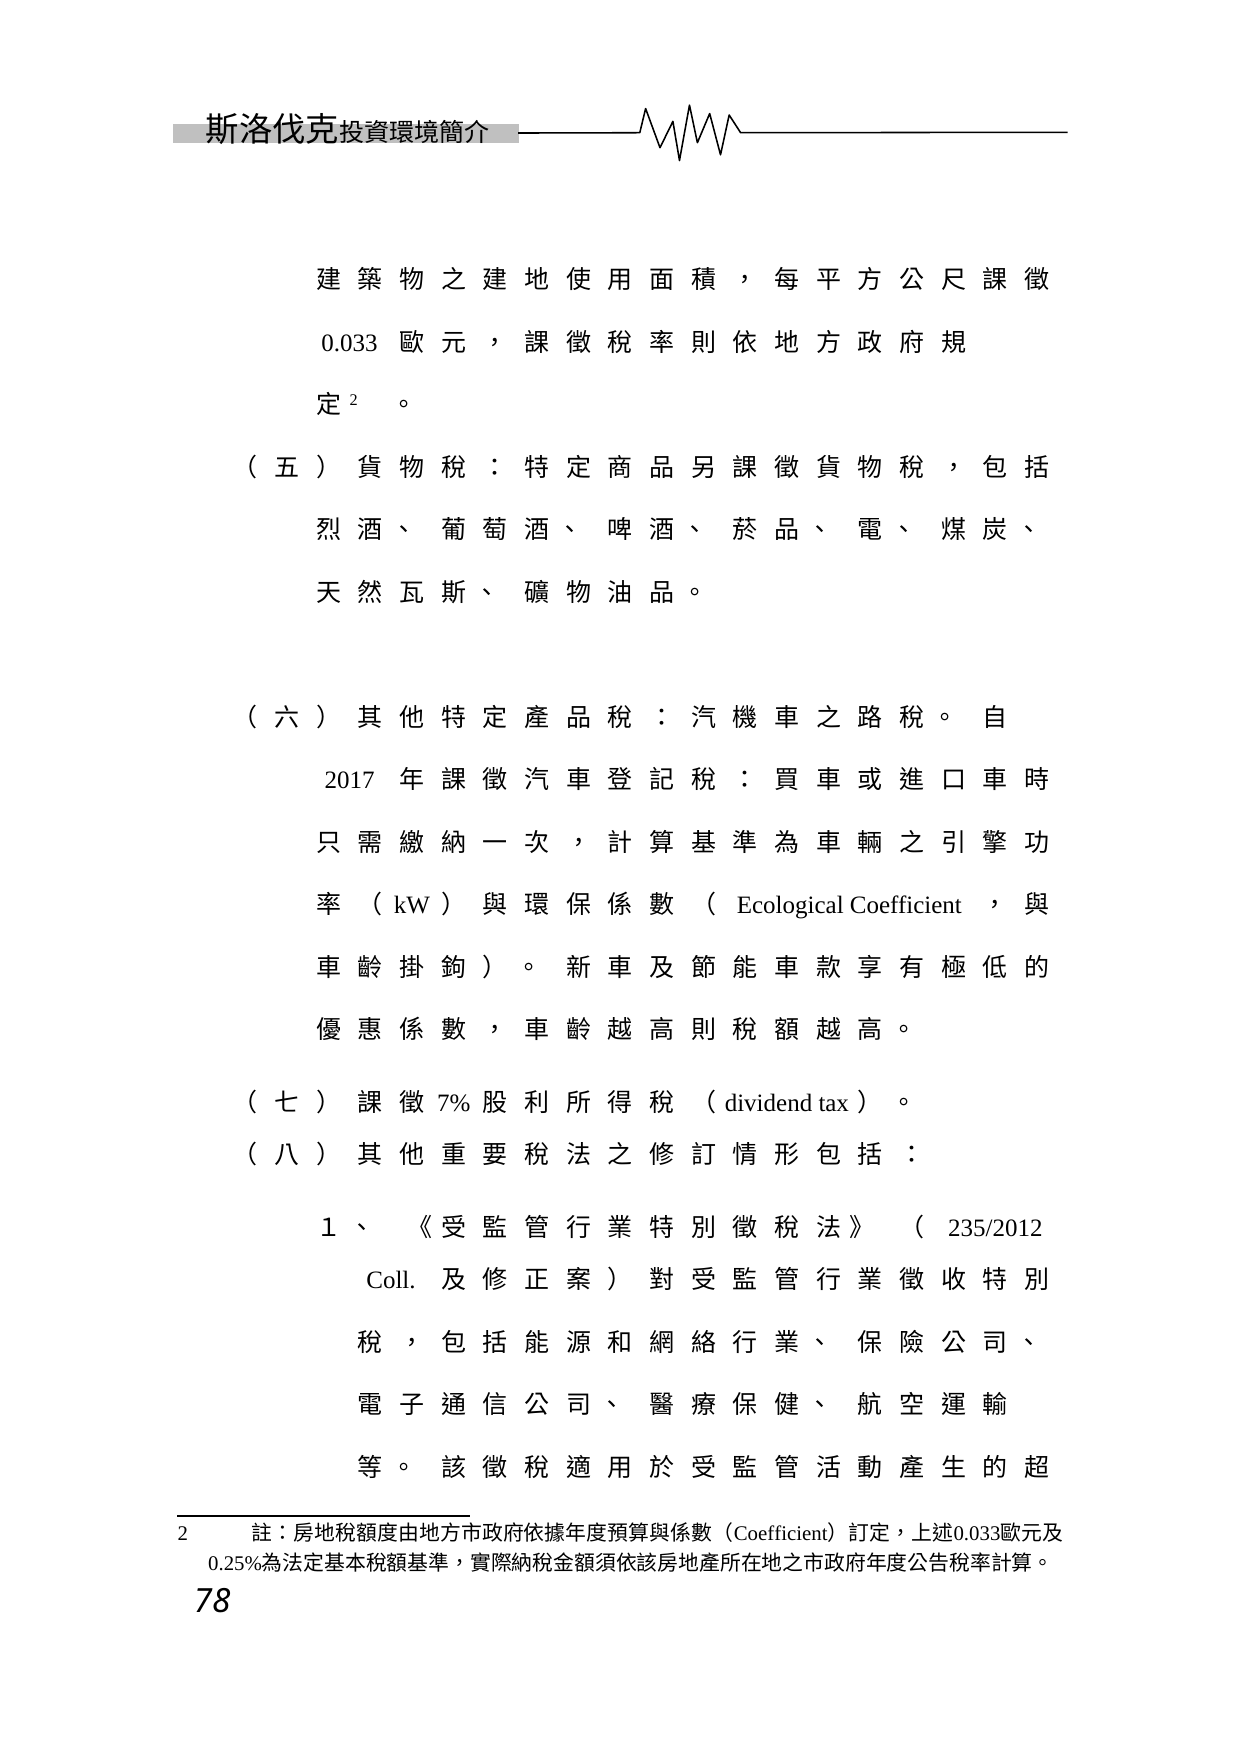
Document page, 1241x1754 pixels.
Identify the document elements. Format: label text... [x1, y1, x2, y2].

text 註：房地稅額度由地方市政府依據年度預算與係數（Coefficient）訂定，上述0.033歐元及0.25%為法定基本稅額基準，實際納稅金額須依該房地產所在地之市政府年度公告稅率計算。 [177, 1516, 1063, 1577]
text （五）貨物稅：特定商品另課徵貨物稅，包括烈酒、葡萄酒、啤酒、菸品、電、煤炭、天然瓦斯、礦物油品。 [207, 424, 1058, 611]
text （八）其他重要稅法之修訂情形包括： [207, 1111, 1058, 1174]
text 建築物之建地使用面積，每平方公尺課徵0.033歐元，課徵稅率則依地方政府規定。 [207, 236, 1058, 424]
text （六）其他特定產品稅：汽機車之路稅。自2017年課徵汽車登記稅：買車或進口車時只需繳納一次，計算基準為車輛之引擎功率（kW）與環保係數（Ecological Coefficient，與車齡掛鉤）。新車及節能車款享有極低的優惠係數，車齡越高則稅額越高。 [207, 674, 1058, 1049]
text １、《受監管行業特別徵稅法》（235/2012 Coll.及修正案）對受監管行業徵收特別稅，包括能源和網絡行業、保險公司、電子通信公司、醫療保健、航空運輸等。該徵稅適用於受監管活動產生的超 [281, 1174, 1058, 1486]
text （七）課徵7%股利所得稅（dividend tax）。 [207, 1049, 1058, 1111]
